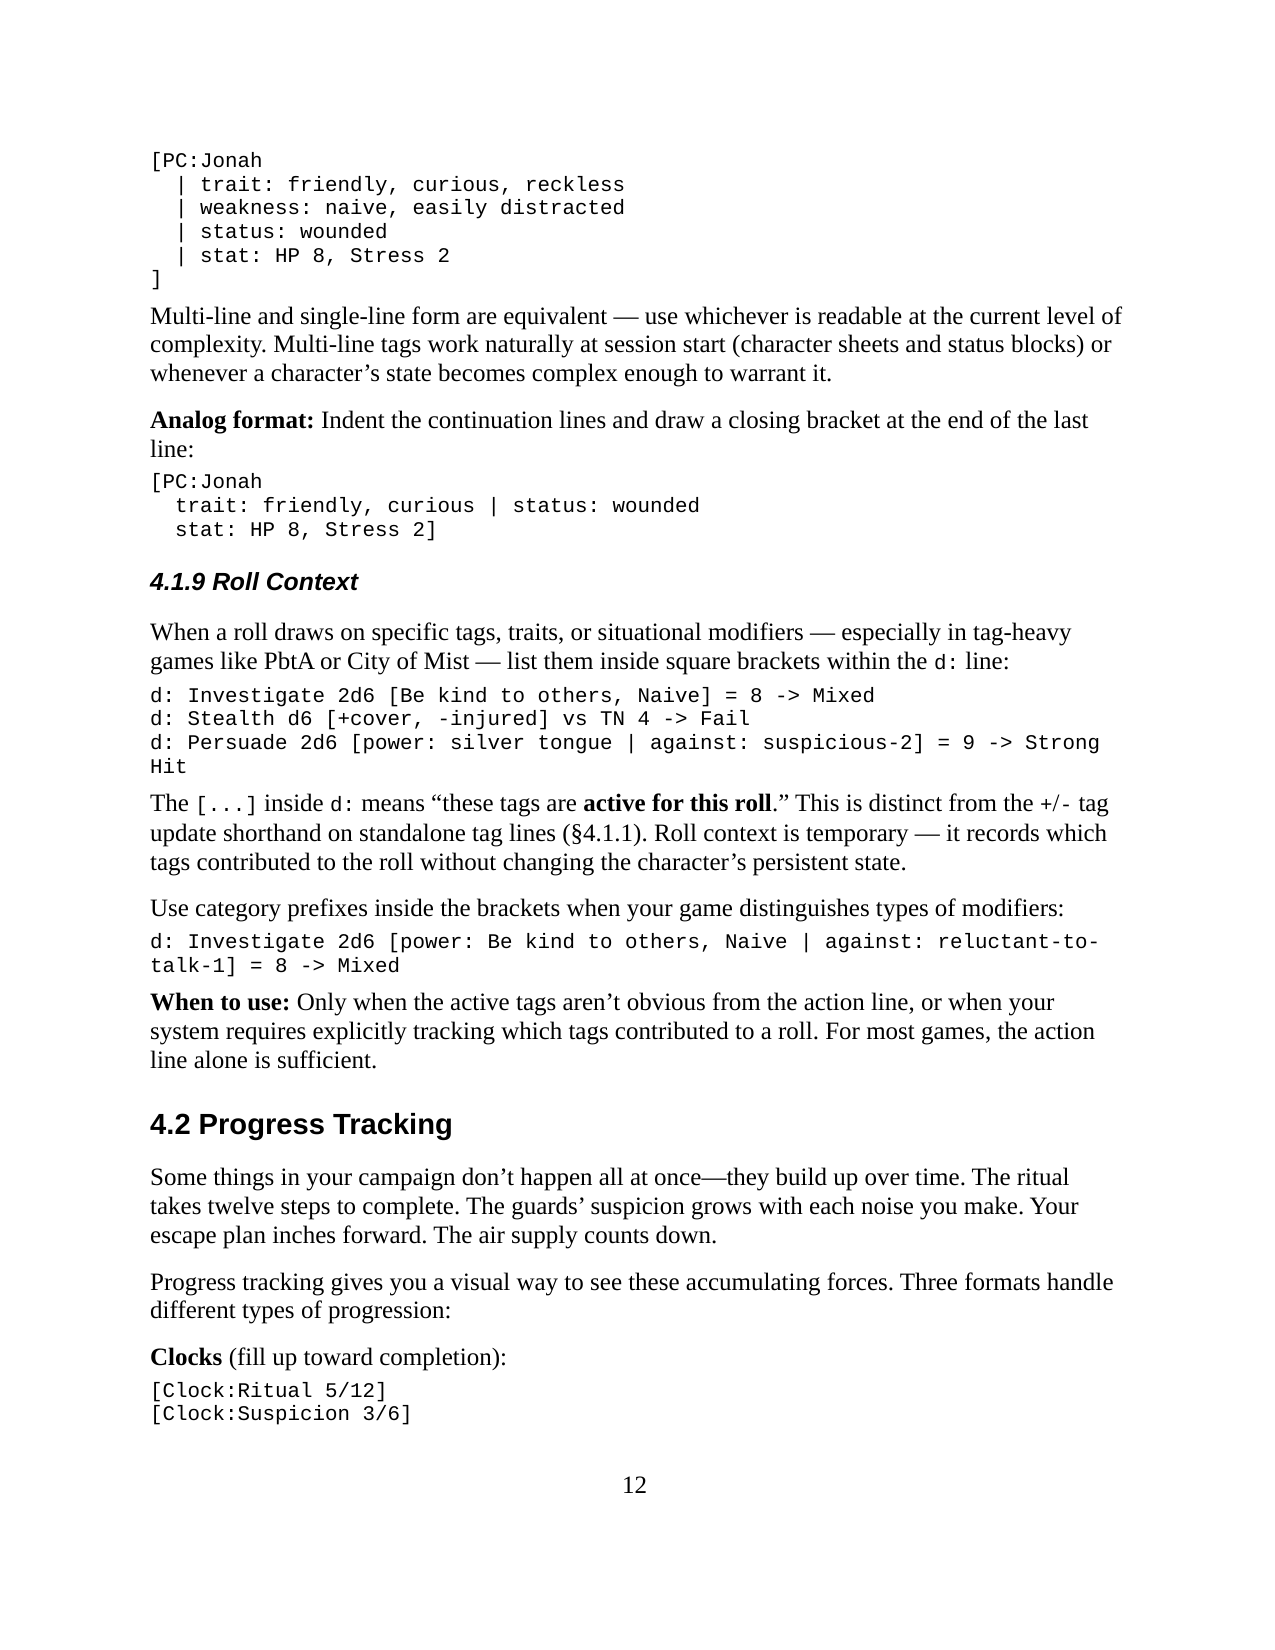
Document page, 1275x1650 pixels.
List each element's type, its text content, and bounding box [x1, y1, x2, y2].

text The [...] inside d: means “these tags are active for this roll.” This is distinct from the +/- tag update shorthand on standalone tag lines (§4.1.1). Roll context is temporary — it records which tags contributed to the roll without changing the character’s persistent state. [150, 788, 1125, 875]
text Progress tracking gives you a visual way to see these accumulating forces. Three formats handle different types of progression: [150, 1267, 1125, 1324]
text d: Stealth d6 [+cover, -injured] vs TN 4 -> Fail [150, 708, 1125, 732]
text d: Investigate 2d6 [Be kind to others, Naive] = 8 -> Mixed [150, 685, 1125, 708]
text [Clock:Ritual 5/12] [150, 1380, 1125, 1403]
subtitle 4.2 Progress Tracking [150, 1107, 1125, 1141]
text | weakness: naive, easily distracted [150, 197, 1125, 221]
text trait: friendly, curious | status: wounded [150, 495, 1125, 519]
text Multi-line and single-line form are equivalent — use whichever is readable at the current level of complexity. Multi-line tags work naturally at session start (character sheets and status blocks) or whenever a character’s state becomes complex enough to warrant it. [150, 301, 1125, 387]
text [Clock:Suspicion 3/6] [150, 1403, 1125, 1427]
text Clocks (fill up toward completion): [150, 1342, 1125, 1371]
text [PC:Jonah [150, 150, 1125, 174]
text Analog format: Indent the continuation lines and draw a closing bracket at the end of the last line: [150, 405, 1125, 462]
text d: Persuade 2d6 [power: silver tongue | against: suspicious-2] = 9 -> Strong Hit [150, 732, 1125, 779]
text Some things in your campaign don’t happen all at once—they build up over time. The ritual takes twelve steps to complete. The guards’ suspicion grows with each noise you make. Your escape plan inches forward. The air supply counts down. [150, 1162, 1125, 1249]
text d: Investigate 2d6 [power: Be kind to others, Naive | against: reluctant-to-talk-1] = 8 -> Mixed [150, 931, 1125, 978]
text | stat: HP 8, Stress 2 [150, 244, 1125, 268]
text [PC:Jonah [150, 471, 1125, 495]
text | status: wounded [150, 221, 1125, 244]
text When a roll draws on specific tags, traits, or situational modifiers — especially in tag-heavy games like PbtA or City of Mist — list them inside square brackets within the d: line: [150, 617, 1125, 676]
text | trait: friendly, curious, reckless [150, 174, 1125, 197]
text When to use: Only when the active tags aren’t obvious from the action line, or when your system requires explicitly tracking which tags contributed to a roll. For most games, the action line alone is sufficient. [150, 987, 1125, 1073]
text ] [150, 268, 1125, 292]
subtitle 4.1.9 Roll Context [150, 567, 1125, 596]
text Use category prefixes inside the brackets when your game distinguishes types of modifiers: [150, 893, 1125, 922]
text stat: HP 8, Stress 2] [150, 519, 1125, 542]
